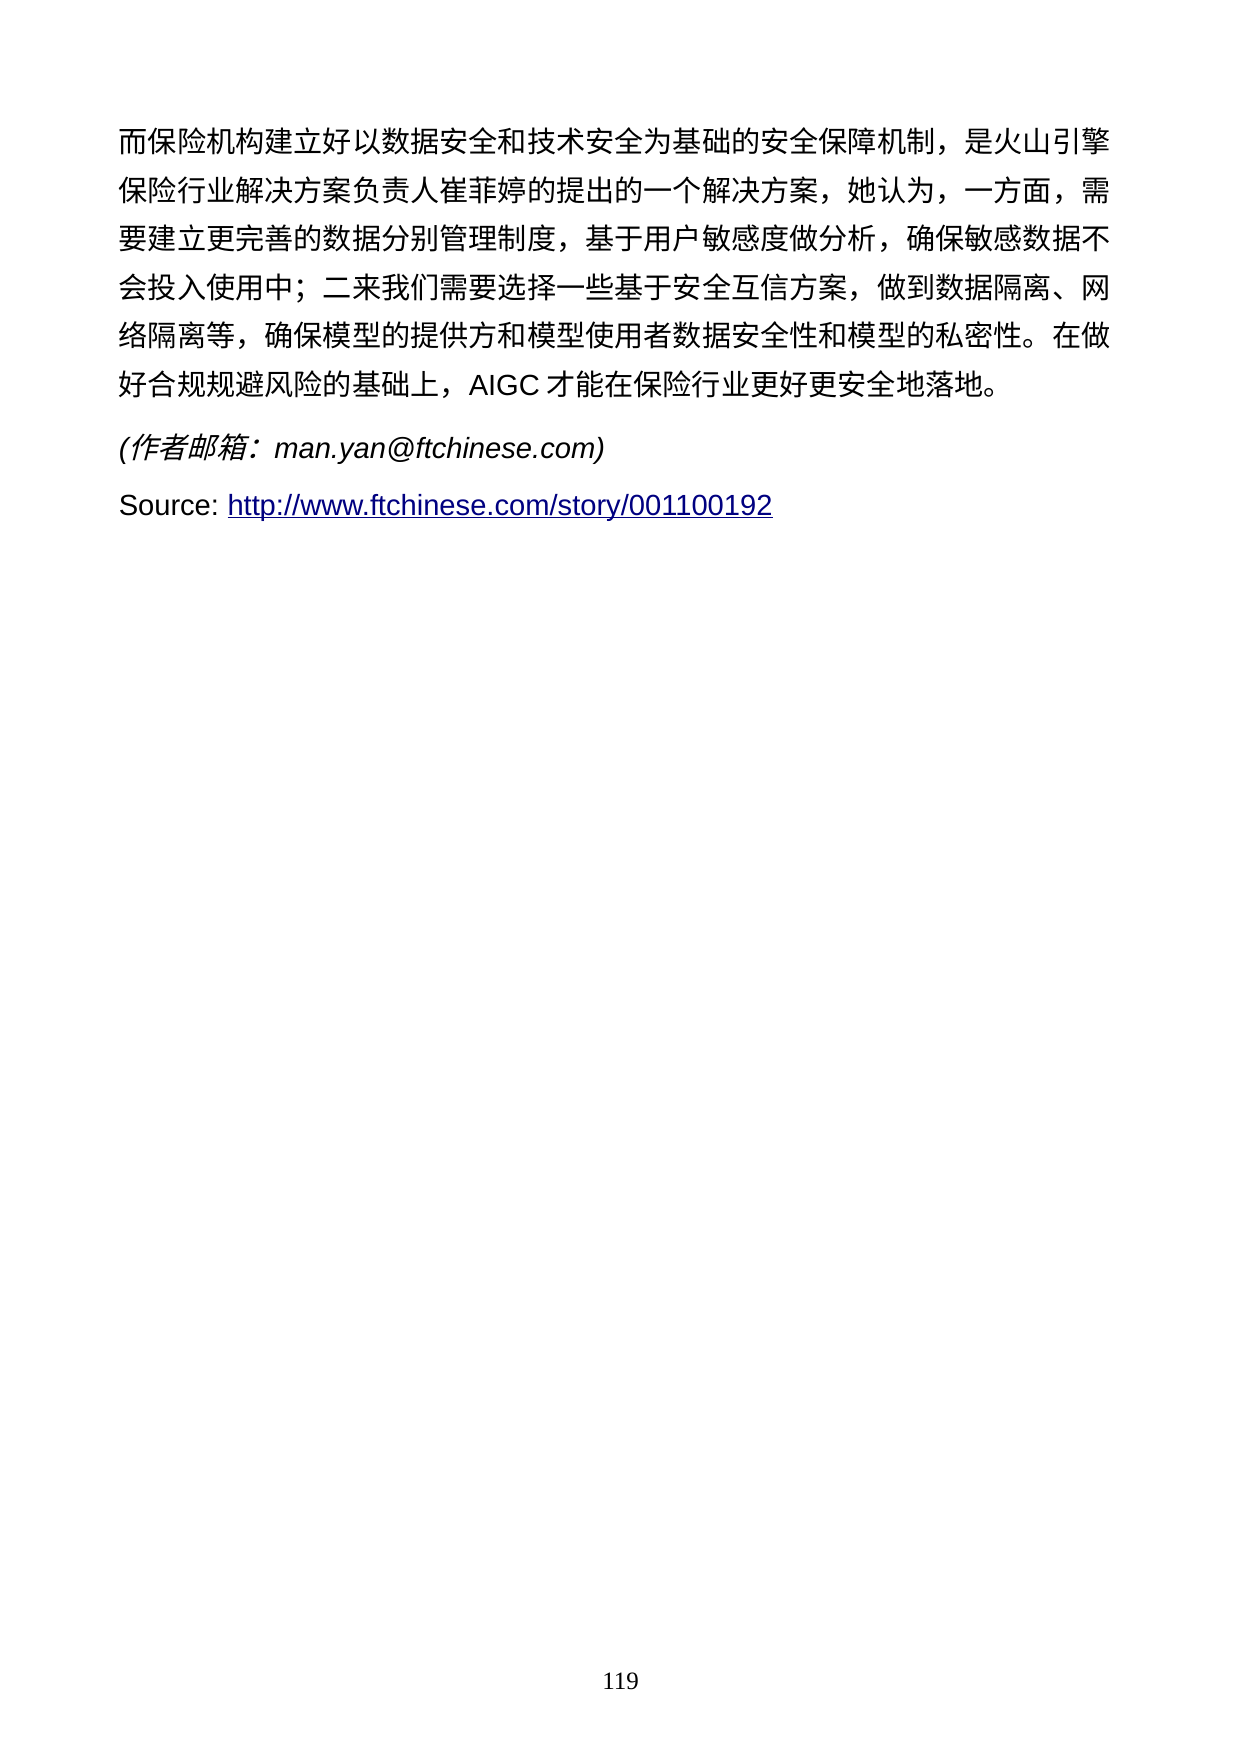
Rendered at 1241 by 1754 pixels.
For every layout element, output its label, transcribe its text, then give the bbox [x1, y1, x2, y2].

text (作者邮箱：man.yan@ftchinese.com) [118, 424, 1122, 467]
text Source: http://www.ftchinese.com/story/001100192 [118, 487, 1122, 521]
text 而保险机构建立好以数据安全和技术安全为基础的安全保障机制，是火山引擎保险行业解决方案负责人崔菲婷的提出的一个解决方案，她认为，一方面，需要建立更完善的数据分别管理制度，基于用户敏感度做分析，确保敏感数据不会投入使用中；二来我们需要选择一些基于安全互信方案，做到数据隔离、网络隔离等，确保模型的提供方和模型使用者数据安全性和模型的私密性。在做好合规规避风险的基础上，AIGC才能在保险行业更好更安全地落地。 [118, 118, 1122, 403]
